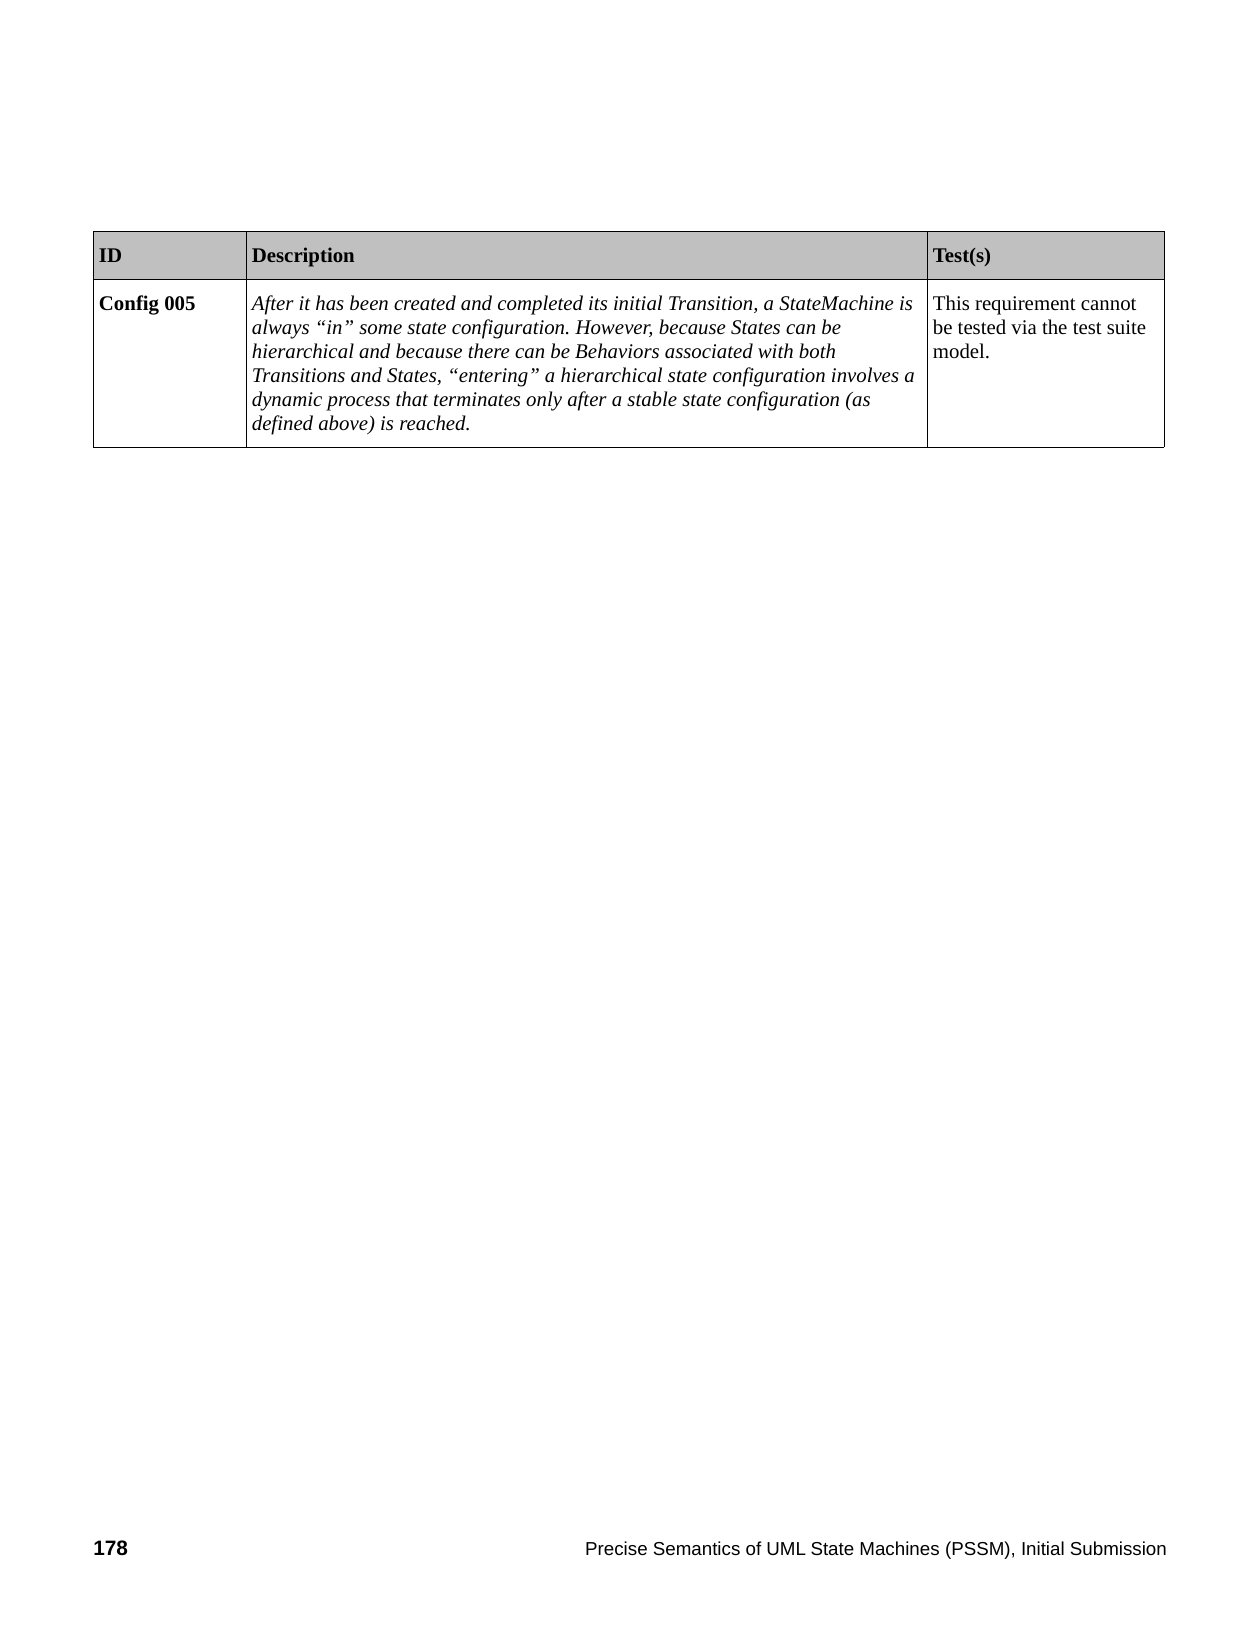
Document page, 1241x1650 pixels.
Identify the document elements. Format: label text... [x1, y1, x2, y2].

table_header Description [247, 232, 927, 279]
table_header Test(s) [928, 232, 1164, 279]
table_cell After it has been created and completed its initial Transition, a StateMachine is always “in” some state configuration. However, because States can be hierarchical and because there can be Behaviors associated with both Transitions and States, “entering” a hierarchical state configuration involves a dynamic process that terminates only after a stable state configuration (as defined above) is reached. [247, 280, 927, 447]
table_cell This requirement cannot be tested via the test suite model. [928, 280, 1164, 447]
table_header ID [94, 232, 246, 279]
table_cell Config 005 [94, 280, 246, 447]
